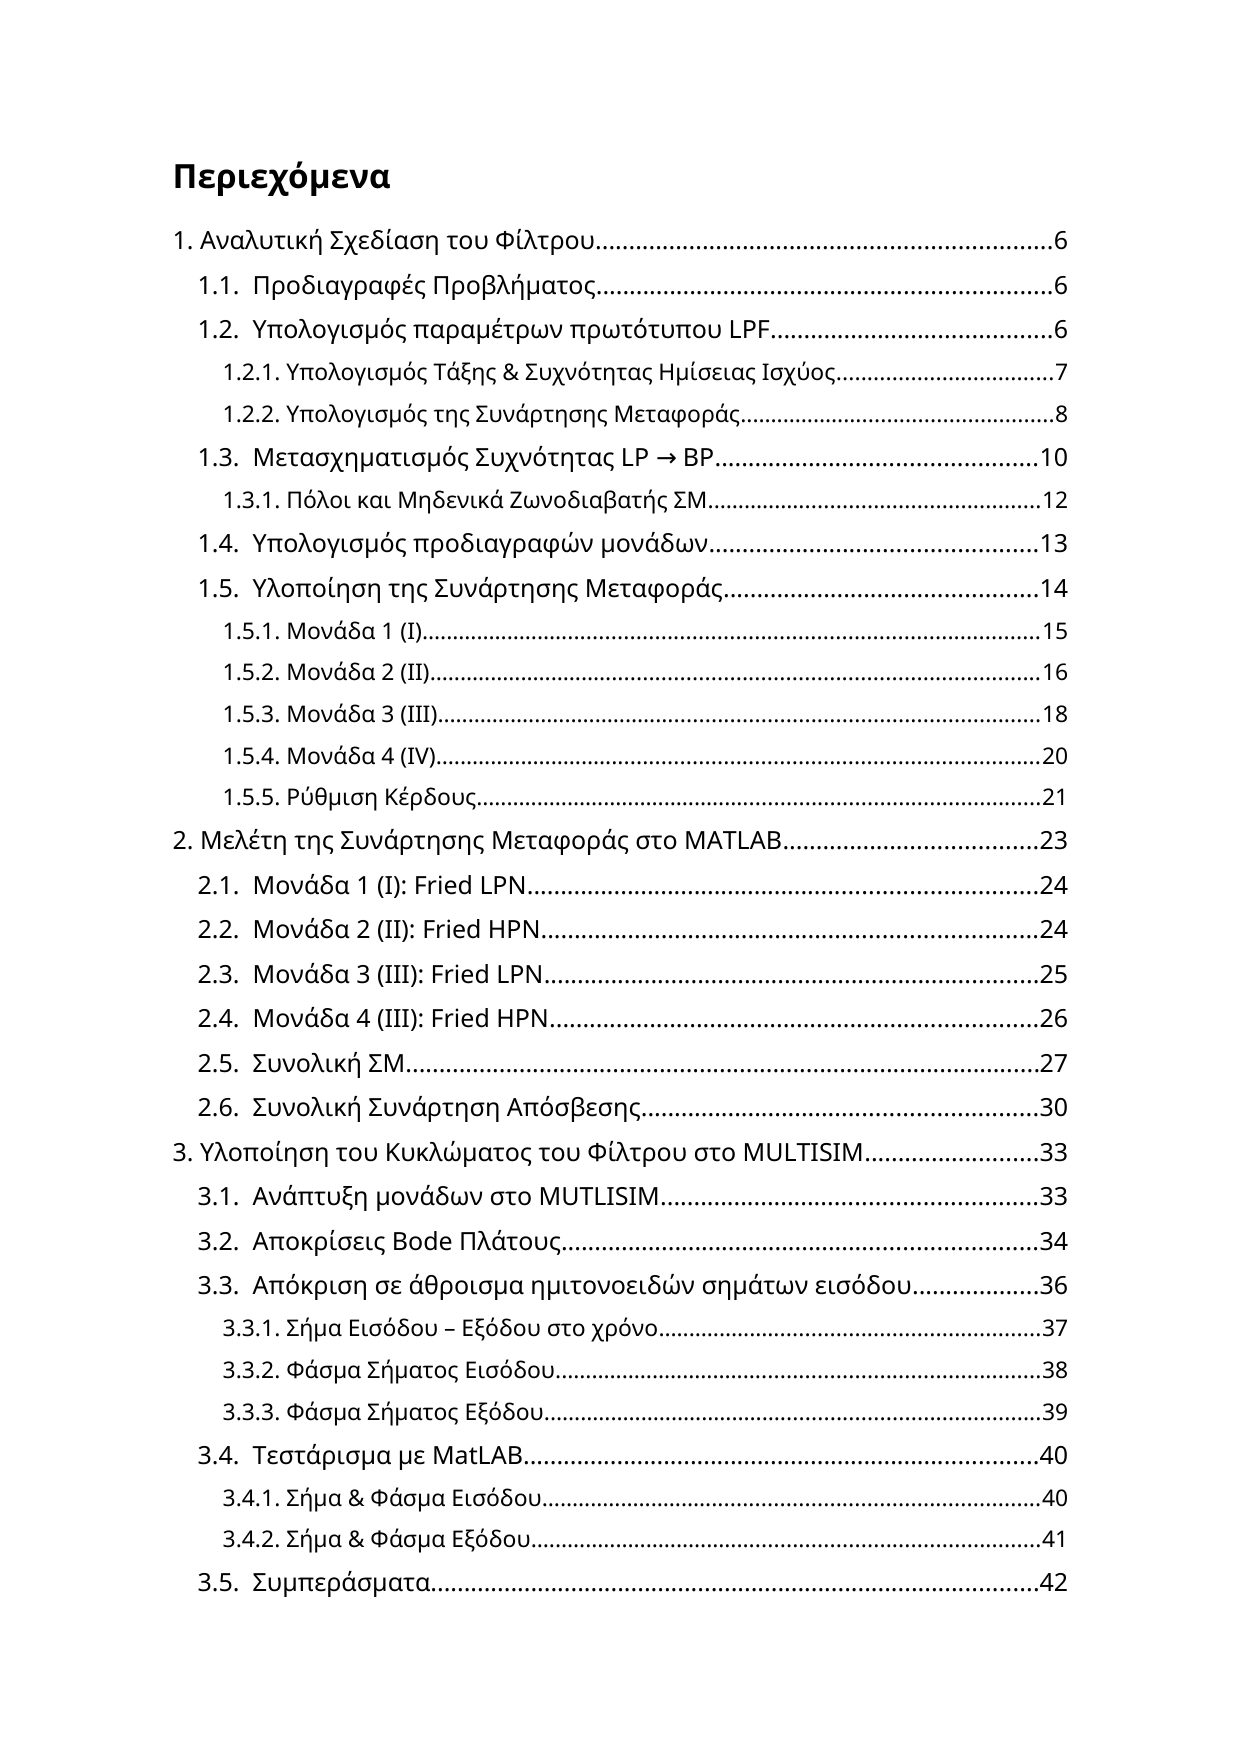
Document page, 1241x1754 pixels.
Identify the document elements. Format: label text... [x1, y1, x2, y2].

text 3.4. Τεστάρισμα με MatLAB 40 [197, 1437, 1068, 1471]
text 1.5.2. Μονάδα 2 (ΙΙ) 16 [222, 656, 1068, 688]
text 3.3.2. Φάσμα Σήματος Εισόδου 38 [222, 1354, 1068, 1385]
text 1.1. Προδιαγραφές Προβλήματος 6 [197, 267, 1068, 301]
text 1.5. Υλοποίηση της Συνάρτησης Μεταφοράς 14 [197, 570, 1068, 604]
text 1.2.1. Υπολογισμός Τάξης & Συχνότητας Ημίσειας Ισχύος 7 [222, 356, 1068, 387]
text 2.4. Μονάδα 4 (ΙΙΙ): Fried HPN 26 [197, 1001, 1068, 1035]
subtitle Περιεχόμενα [172, 153, 1068, 198]
text 2.3. Μονάδα 3 (ΙΙΙ): Fried LPN 25 [197, 956, 1068, 991]
text 1.5.1. Μονάδα 1 (Ι) 15 [222, 615, 1068, 646]
text 1. Αναλυτική Σχεδίαση του Φίλτρου 6 [172, 223, 1068, 257]
text 1.5.5. Ρύθμιση Κέρδους 21 [222, 781, 1068, 813]
text 1.3.1. Πόλοι και Μηδενικά Ζωνοδιαβατής ΣΜ 12 [222, 484, 1068, 515]
text 2.2. Μονάδα 2 (ΙΙ): Fried HPN 24 [197, 912, 1068, 946]
text 1.5.4. Μονάδα 4 (ΙV) 20 [222, 740, 1068, 771]
text 2.6. Συνολική Συνάρτηση Απόσβεσης 30 [197, 1090, 1068, 1124]
text 3.3. Απόκριση σε άθροισμα ημιτονοειδών σημάτων εισόδου 36 [197, 1268, 1068, 1302]
text 3.3.1. Σήμα Εισόδου – Εξόδου στο χρόνο 37 [222, 1312, 1068, 1343]
text 3. Υλοποίηση του Κυκλώματος του Φίλτρου στο MULTISIM 33 [172, 1134, 1068, 1168]
text 3.2. Αποκρίσεις Bode Πλάτους 34 [197, 1223, 1068, 1257]
text 3.1. Ανάπτυξη μονάδων στο MUTLISIM 33 [197, 1179, 1068, 1213]
text 2.1. Μονάδα 1 (Ι): Fried LPN 24 [197, 867, 1068, 902]
text 1.3. Μετασχηματισμός Συχνότητας LP → BP 10 [197, 439, 1068, 474]
text 1.5.3. Μονάδα 3 (ΙII) 18 [222, 698, 1068, 729]
text 3.3.3. Φάσμα Σήματος Εξόδου 39 [222, 1396, 1068, 1427]
text 1.2.2. Υπολογισμός της Συνάρτησης Μεταφοράς 8 [222, 398, 1068, 429]
text 1.2. Υπολογισμός παραμέτρων πρωτότυπου LPF 6 [197, 312, 1068, 346]
text 1.4. Υπολογισμός προδιαγραφών μονάδων 13 [197, 526, 1068, 560]
text 2.5. Συνολική ΣΜ 27 [197, 1045, 1068, 1079]
text 3.4.2. Σήμα & Φάσμα Εξόδου 41 [222, 1523, 1068, 1555]
text 3.5. Συμπεράσματα 42 [197, 1565, 1068, 1599]
text 3.4.1. Σήμα & Φάσμα Εισόδου 40 [222, 1482, 1068, 1513]
text 2. Μελέτη της Συνάρτησης Μεταφοράς στο MATLAB 23 [172, 823, 1068, 857]
